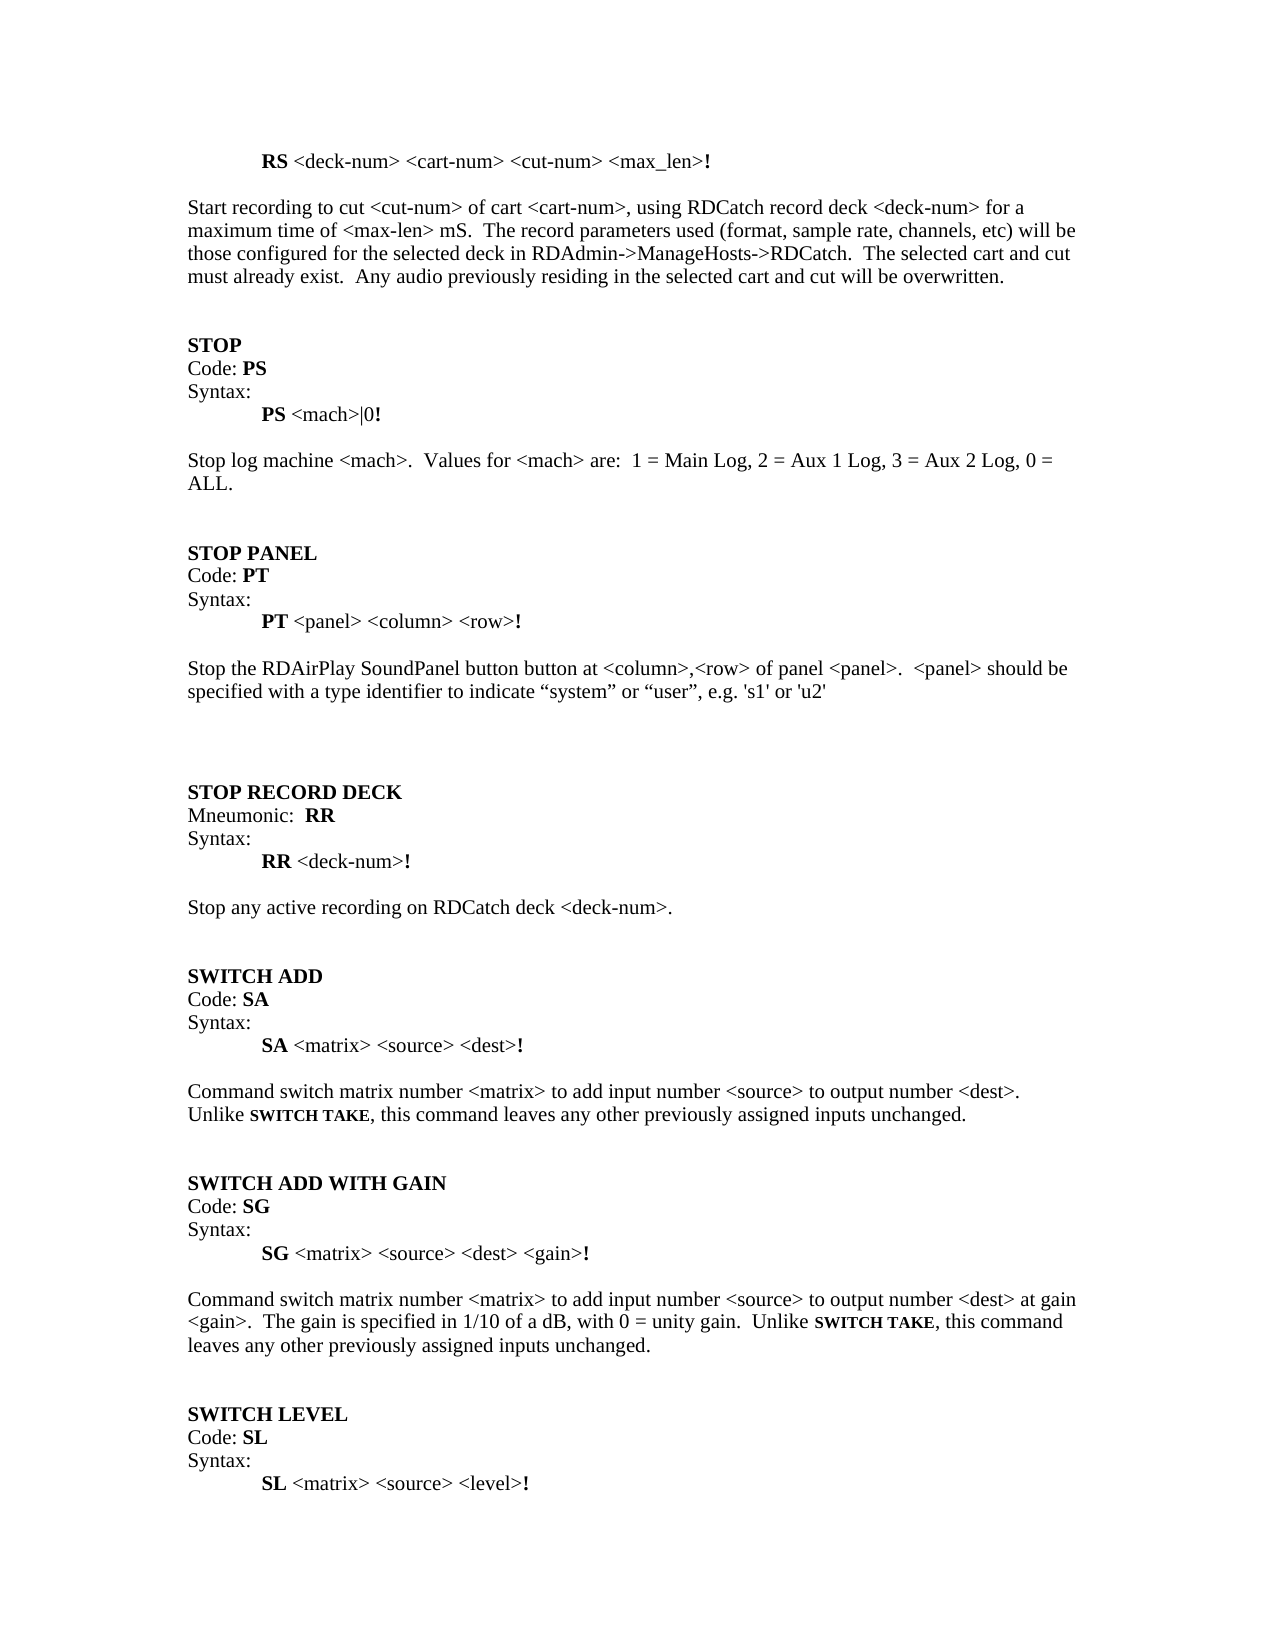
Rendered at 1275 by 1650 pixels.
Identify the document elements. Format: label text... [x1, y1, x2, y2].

text Command switch matrix number <matrix> to add input number <source> to output number <dest> at gain <gain>. The gain is specified in 1/10 of a dB, with 0 = unity gain. Unlike SWITCH TAKE, this command leaves any other previously assigned inputs unchanged. [187, 1287, 1087, 1356]
text Stop log machine <mach>. Values for <mach> are: 1 = Main Log, 2 = Aux 1 Log, 3 = Aux 2 Log, 0 = ALL. [187, 449, 1087, 495]
text SWITCH ADD WITH GAIN [187, 1172, 1087, 1195]
text SWITCH LEVEL [187, 1402, 1087, 1426]
text Syntax: [187, 1218, 1087, 1241]
text Code: SG [187, 1195, 1087, 1218]
text Stop the RDAirPlay SoundPanel button button at <column>,<row> of panel <panel>. <panel> should be specified with a type identifier to indicate “system” or “user”, e.g. 's1' or 'u2' [187, 656, 1087, 702]
text PT <panel> <column> <row>! [187, 610, 1087, 633]
text Mneumonic: RR [187, 804, 1087, 827]
text Syntax: [187, 827, 1087, 850]
text STOP PANEL [187, 541, 1087, 564]
text Stop any active recording on RDCatch deck <deck-num>. [187, 896, 1087, 919]
text RS <deck-num> <cart-num> <cut-num> <max_len>! [187, 150, 1087, 173]
text Start recording to cut <cut-num> of cart <cart-num>, using RDCatch record deck <deck-num> for a maximum time of <max-len> mS. The record parameters used (format, sample rate, channels, etc) will be those configured for the selected deck in RDAdmin->ManageHosts->RDCatch. The selected cart and cut must already exist. Any audio previously residing in the selected cart and cut will be overwritten. [187, 196, 1087, 288]
text SL <matrix> <source> <level>! [187, 1472, 1087, 1494]
text Syntax: [187, 1448, 1087, 1472]
text Syntax: [187, 1011, 1087, 1034]
text PS <mach>|0! [187, 403, 1087, 426]
text Syntax: [187, 587, 1087, 610]
text STOP [187, 334, 1087, 357]
text Code: SL [187, 1426, 1087, 1448]
text Code: SA [187, 988, 1087, 1011]
text STOP RECORD DECK [187, 781, 1087, 804]
text Command switch matrix number <matrix> to add input number <source> to output number <dest>. Unlike SWITCH TAKE, this command leaves any other previously assigned inputs unchanged. [187, 1080, 1087, 1126]
text SA <matrix> <source> <dest>! [187, 1034, 1087, 1057]
text RR <deck-num>! [187, 850, 1087, 873]
text Syntax: [187, 380, 1087, 403]
text Code: PT [187, 564, 1087, 587]
text SG <matrix> <source> <dest> <gain>! [187, 1241, 1087, 1264]
text SWITCH ADD [187, 965, 1087, 988]
text Code: PS [187, 357, 1087, 380]
